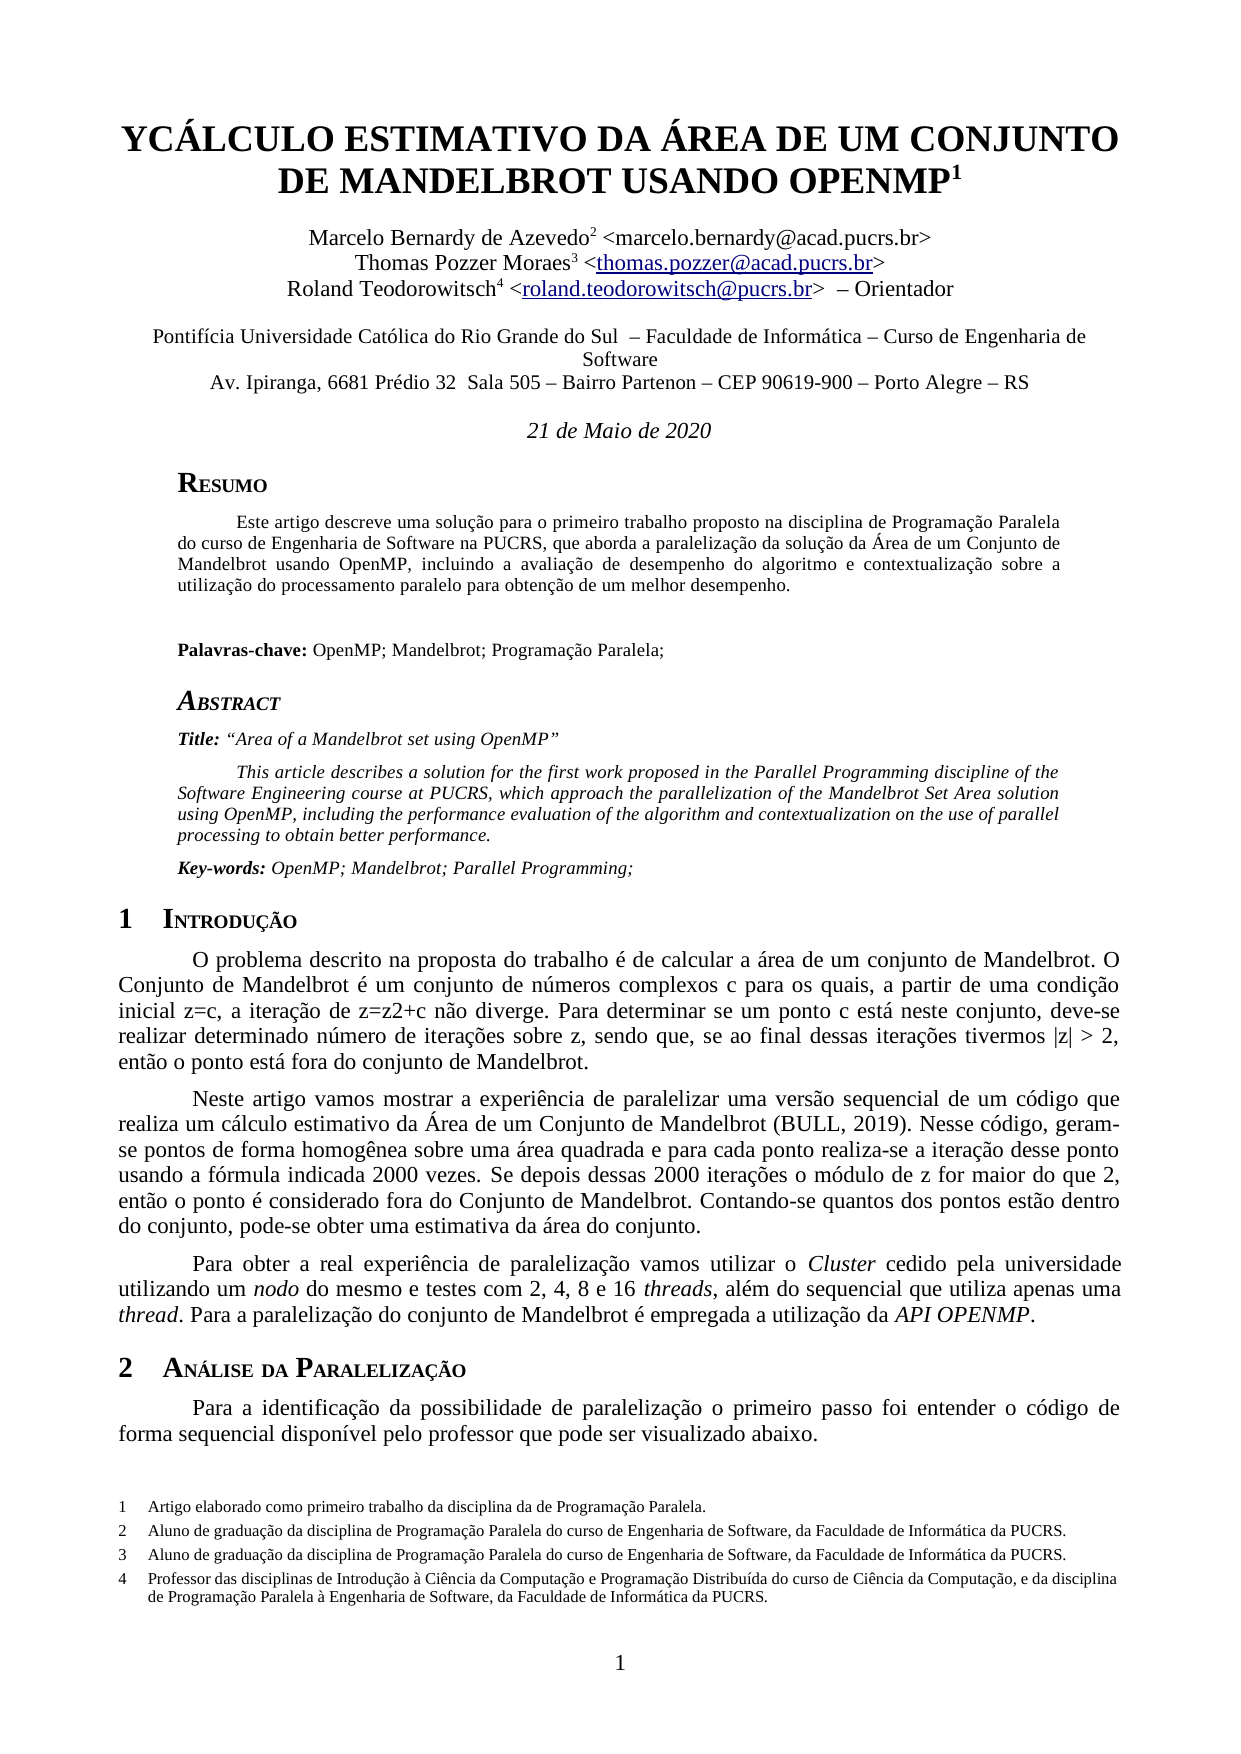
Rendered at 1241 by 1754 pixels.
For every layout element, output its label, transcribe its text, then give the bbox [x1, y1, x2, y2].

title Title: “Area of a Mandelbrot set using OpenMP” [177, 729, 1063, 750]
text Aluno de graduação da disciplina de Programação Paralela do curso de Engenharia de Software, da Faculdade de Informática da PUCRS. [118, 1546, 1122, 1564]
text This article describes a solution for the first work proposed in the Parallel Programming discipline of the Software Engineering course at PUCRS, which approach the parallelization of the Mandelbrot Set Area solution using OpenMP, including the performance evaluation of the algorithm and contextualization on the use of parallel processing to obtain better performance. [177, 762, 1063, 846]
text Marcelo Bernardy de Azevedo <marcelo.bernardy@acad.pucrs.br> [118, 225, 1122, 250]
text O problema descrito na proposta do trabalho é de calcular a área de um conjunto de Mandelbrot. O Conjunto de Mandelbrot é um conjunto de números complexos c para os quais, a partir de uma condição inicial z=c, a iteração de z=z2+c não diverge. Para determinar se um ponto c está neste conjunto, deve-se realizar determinado número de iterações sobre z, sendo que, se ao final dessas iterações tivermos |z| > 2, então o ponto está fora do conjunto de Mandelbrot. [118, 946, 1122, 1074]
text Pontifícia Universidade Católica do Rio Grande do Sul – Faculdade de Informática – Curso de Engenharia de Software [118, 325, 1122, 371]
text 21 de Maio de 2020 [118, 418, 1122, 443]
text Para a identificação da possibilidade de paralelização o primeiro passo foi entender o código de forma sequencial disponível pelo professor que pode ser visualizado abaixo. [118, 1395, 1122, 1446]
text Neste artigo vamos mostrar a experiência de paralelizar uma versão sequencial de um código que realiza um cálculo estimativo da Área de um Conjunto de Mandelbrot (BULL, 2019). Nesse código, geram-se pontos de forma homogênea sobre uma área quadrada e para cada ponto realiza-se a iteração desse ponto usando a fórmula indicada 2000 vezes. Se depois dessas 2000 iterações o módulo de z for maior do que 2, então o ponto é considerado fora do Conjunto de Mandelbrot. Contando-se quantos dos pontos estão dentro do conjunto, pode-se obter uma estimativa da área do conjunto. [118, 1086, 1122, 1239]
text Abstract [177, 684, 1063, 717]
text Resumo [177, 467, 1063, 499]
text Thomas Pozzer Moraes <thomas.pozzer@acad.pucrs.br> [118, 250, 1122, 276]
subtitle Análise da Paralelização [118, 1351, 1122, 1383]
text Av. Ipiranga, 6681 Prédio 32 Sala 505 – Bairro Partenon – CEP 90619-900 – Porto Alegre – RS [118, 371, 1122, 394]
text ycálculo estimativo da Área de um Conjunto de Mandelbrot usando OpenMP [118, 118, 1122, 201]
text Aluno de graduação da disciplina de Programação Paralela do curso de Engenharia de Software, da Faculdade de Informática da PUCRS. [118, 1522, 1122, 1540]
subtitle Introdução [118, 902, 1122, 935]
text Key-words: OpenMP; Mandelbrot; Parallel Programming; [177, 857, 1063, 878]
text Palavras-chave: OpenMP; Mandelbrot; Programação Paralela; [177, 640, 1063, 661]
text Este artigo descreve uma solução para o primeiro trabalho proposto na disciplina de Programação Paralela do curso de Engenharia de Software na PUCRS, que aborda a paralelização da solução da Área de um Conjunto de Mandelbrot usando OpenMP, incluindo a avaliação de desempenho do algoritmo e contextualização sobre a utilização do processamento paralelo para obtenção de um melhor desempenho. [177, 511, 1063, 595]
text Para obter a real experiência de paralelização vamos utilizar o Cluster cedido pela universidade utilizando um nodo do mesmo e testes com 2, 4, 8 e 16 threads, além do sequencial que utiliza apenas uma thread. Para a paralelização do conjunto de Mandelbrot é empregada a utilização da API OPENMP. [118, 1251, 1122, 1327]
text Roland Teodorowitsch <roland.teodorowitsch@pucrs.br> – Orientador [118, 276, 1122, 301]
text Artigo elaborado como primeiro trabalho da disciplina da de Programação Paralela. [118, 1498, 1122, 1516]
text Professor das disciplinas de Introdução à Ciência da Computação e Programação Distribuída do curso de Ciência da Computação, e da disciplina de Programação Paralela à Engenharia de Software, da Faculdade de Informática da PUCRS. [118, 1570, 1122, 1606]
